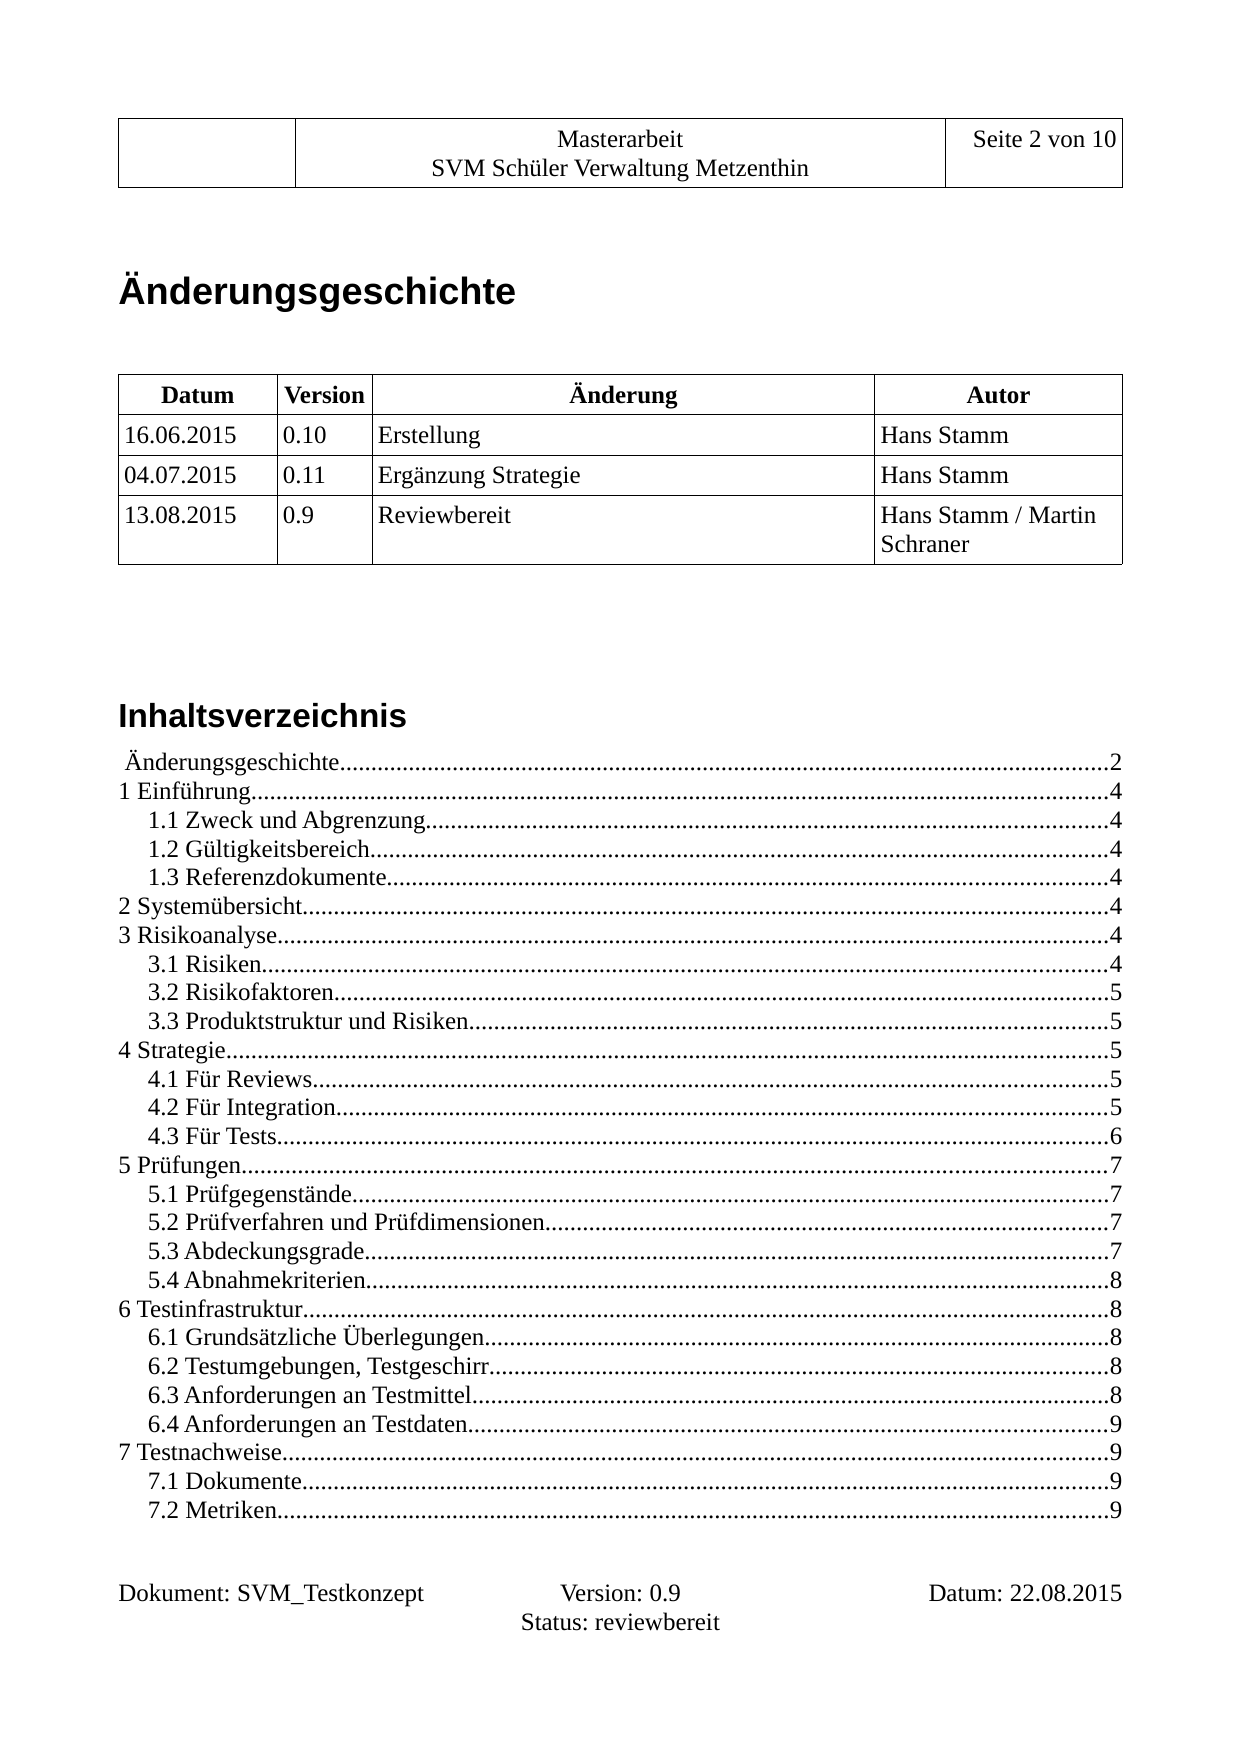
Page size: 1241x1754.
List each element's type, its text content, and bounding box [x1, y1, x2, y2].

text 5 Prüfungen 7 [118, 1150, 1122, 1179]
text 6 Testinfrastruktur 8 [118, 1294, 1122, 1322]
text 6.4 Anforderungen an Testdaten 9 [148, 1409, 1122, 1437]
text 4 Strategie 5 [118, 1035, 1122, 1064]
text 4.2 Für Integration 5 [148, 1092, 1122, 1121]
text 1.3 Referenzdokumente 4 [148, 862, 1122, 891]
text 3.2 Risikofaktoren 5 [148, 977, 1122, 1006]
text 6.1 Grundsätzliche Überlegungen 8 [148, 1322, 1122, 1351]
table_cell 04.07.2015 [119, 456, 277, 495]
text 1.2 Gültigkeitsbereich 4 [148, 834, 1122, 862]
text 7.1 Dokumente 9 [148, 1466, 1122, 1495]
text 1.1 Zweck und Abgrenzung 4 [148, 805, 1122, 834]
table_cell 0.11 [278, 456, 372, 495]
table_cell Erstellung [373, 415, 874, 454]
text 7.2 Metriken 9 [148, 1495, 1122, 1524]
table_cell Hans Stamm [875, 415, 1122, 454]
table_cell 0.10 [278, 415, 372, 454]
table_cell Hans Stamm [875, 456, 1122, 495]
text 5.2 Prüfverfahren und Prüfdimensionen 7 [148, 1207, 1122, 1236]
text 6.3 Anforderungen an Testmittel 8 [148, 1380, 1122, 1409]
text 3 Risikoanalyse 4 [118, 920, 1122, 949]
table_header Datum [119, 375, 277, 414]
table_cell Ergänzung Strategie [373, 456, 874, 495]
text 6.2 Testumgebungen, Testgeschirr 8 [148, 1351, 1122, 1380]
subtitle Inhaltsverzeichnis [118, 696, 1122, 735]
table_header Änderung [373, 375, 874, 414]
text 4.3 Für Tests 6 [148, 1121, 1122, 1150]
table_cell Reviewbereit [373, 496, 874, 564]
text 4.1 Für Reviews 5 [148, 1064, 1122, 1092]
table_cell 13.08.2015 [119, 496, 277, 564]
table_cell 0.9 [278, 496, 372, 564]
table_cell Hans Stamm / Martin Schraner [875, 496, 1122, 564]
text Änderungsgeschichte 2 [118, 747, 1122, 776]
text 1 Einführung 4 [118, 776, 1122, 805]
text 3.1 Risiken 4 [148, 949, 1122, 977]
text 7 Testnachweise 9 [118, 1437, 1122, 1466]
text 3.3 Produktstruktur und Risiken 5 [148, 1006, 1122, 1035]
subtitle Änderungsgeschichte [73, 269, 1122, 312]
table_cell 16.06.2015 [119, 415, 277, 454]
table_header Autor [875, 375, 1122, 414]
table_header Version [278, 375, 372, 414]
text 5.3 Abdeckungsgrade 7 [148, 1236, 1122, 1265]
text 5.1 Prüfgegenstände 7 [148, 1179, 1122, 1207]
text 5.4 Abnahmekriterien 8 [148, 1265, 1122, 1294]
text 2 Systemübersicht 4 [118, 891, 1122, 920]
